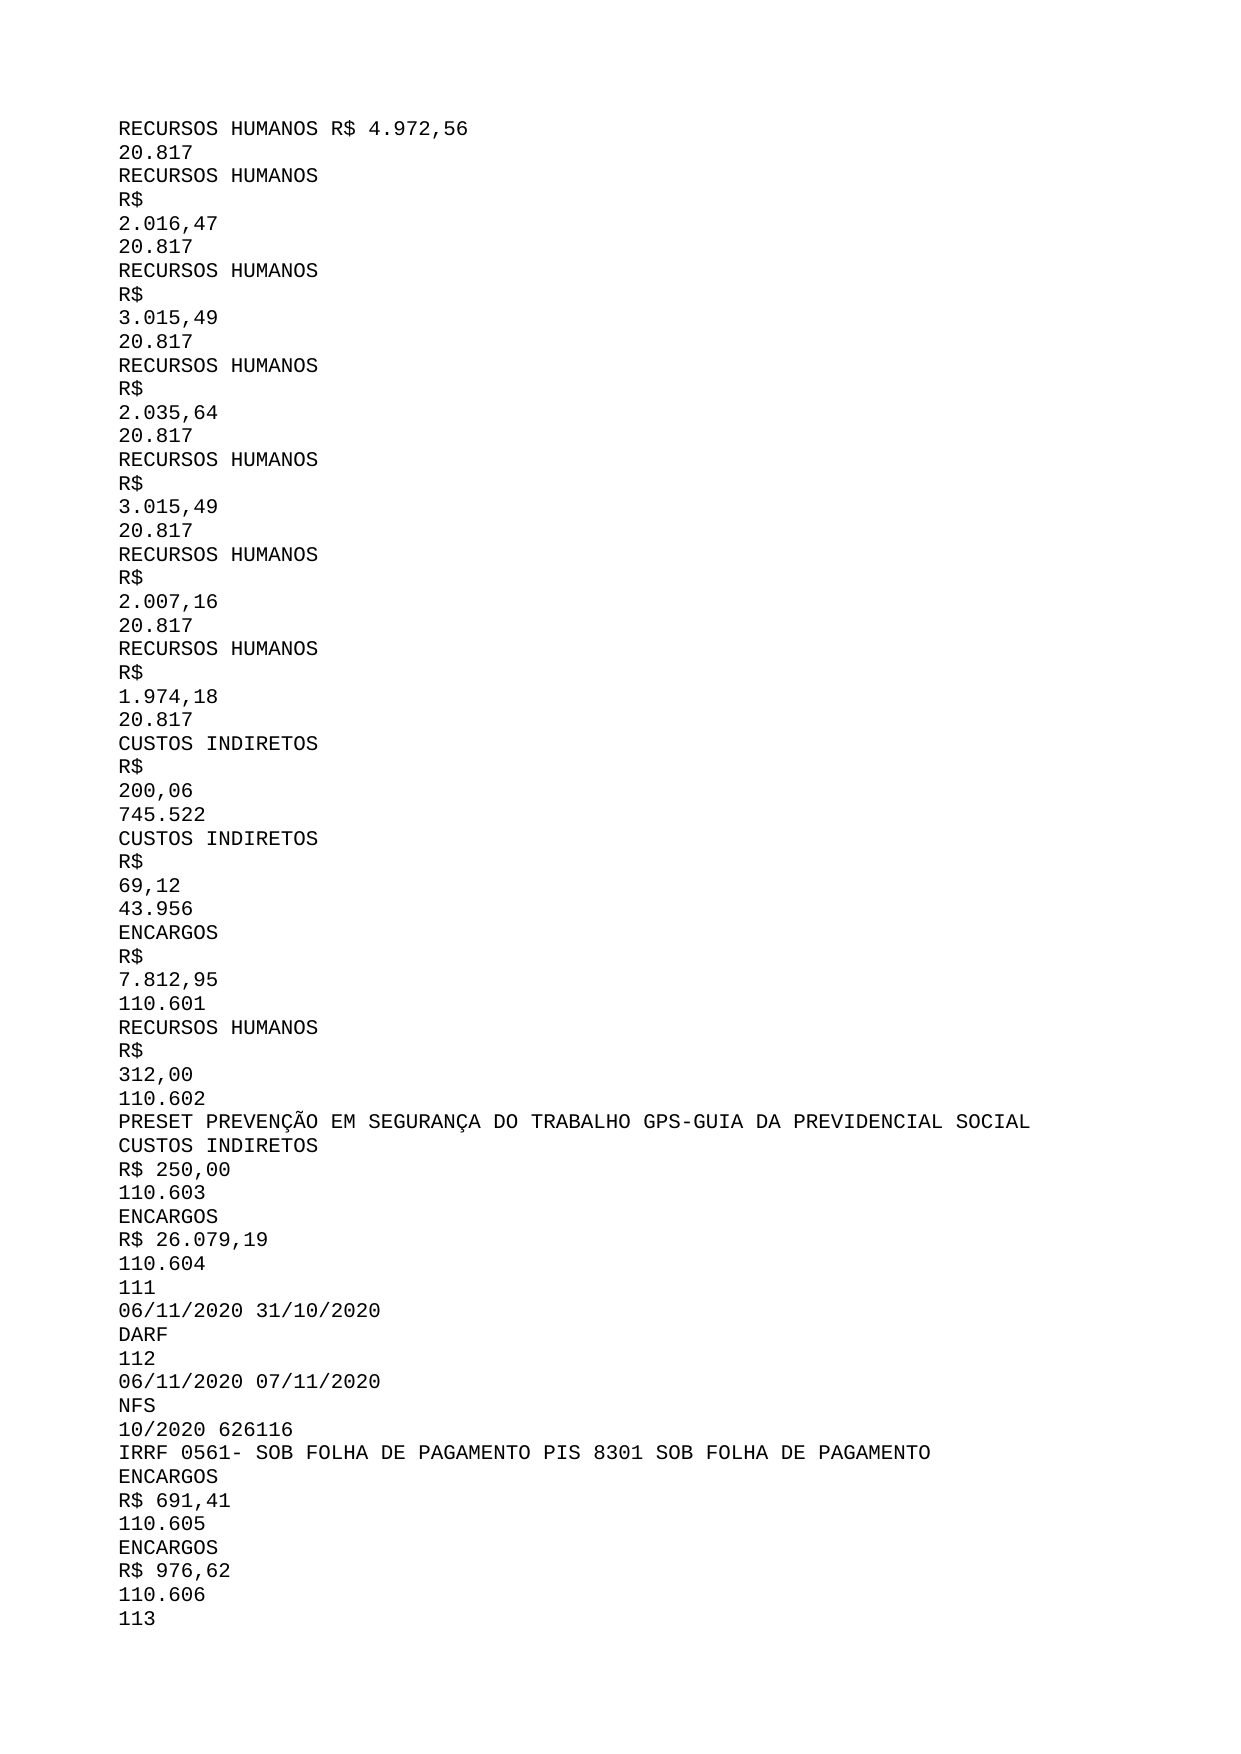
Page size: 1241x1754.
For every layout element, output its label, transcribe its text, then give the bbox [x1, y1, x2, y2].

text ENCARGOS [118, 1537, 1122, 1561]
text 20.817 [118, 615, 1122, 638]
text 745.522 [118, 804, 1122, 827]
text RECURSOS HUMANOS R$ 4.972,56 [118, 118, 1122, 142]
text 110.602 [118, 1088, 1122, 1111]
text R$ 691,41 [118, 1489, 1122, 1513]
text ENCARGOS [118, 1466, 1122, 1489]
text 06/11/2020 31/10/2020 [118, 1300, 1122, 1324]
text 3.015,49 [118, 496, 1122, 520]
text 69,12 [118, 875, 1122, 898]
text 2.016,47 [118, 213, 1122, 236]
text 43.956 [118, 898, 1122, 922]
text R$ [118, 662, 1122, 686]
text ENCARGOS [118, 1206, 1122, 1229]
text R$ [118, 757, 1122, 780]
text 10/2020 626116 [118, 1419, 1122, 1442]
text R$ 976,62 [118, 1561, 1122, 1584]
text 113 [118, 1608, 1122, 1631]
text NFS [118, 1395, 1122, 1419]
text 112 [118, 1348, 1122, 1371]
text CUSTOS INDIRETOS [118, 733, 1122, 757]
text 2.007,16 [118, 591, 1122, 615]
text 3.015,49 [118, 307, 1122, 331]
text RECURSOS HUMANOS [118, 638, 1122, 662]
text 111 [118, 1277, 1122, 1300]
text CUSTOS INDIRETOS [118, 827, 1122, 851]
text 312,00 [118, 1064, 1122, 1088]
text 20.817 [118, 709, 1122, 733]
text 20.817 [118, 520, 1122, 544]
text R$ 26.079,19 [118, 1229, 1122, 1253]
text R$ [118, 946, 1122, 969]
text 110.603 [118, 1182, 1122, 1206]
text 20.817 [118, 426, 1122, 449]
text 20.817 [118, 331, 1122, 354]
text RECURSOS HUMANOS [118, 449, 1122, 473]
text R$ [118, 851, 1122, 875]
text RECURSOS HUMANOS [118, 165, 1122, 189]
text IRRF 0561- SOB FOLHA DE PAGAMENTO PIS 8301 SOB FOLHA DE PAGAMENTO [118, 1442, 1122, 1466]
text 110.601 [118, 993, 1122, 1017]
text R$ [118, 473, 1122, 496]
text 20.817 [118, 142, 1122, 165]
text CUSTOS INDIRETOS [118, 1135, 1122, 1158]
text RECURSOS HUMANOS [118, 260, 1122, 284]
text 110.606 [118, 1584, 1122, 1608]
text 1.974,18 [118, 686, 1122, 709]
text ENCARGOS [118, 922, 1122, 946]
text RECURSOS HUMANOS [118, 544, 1122, 567]
text R$ [118, 189, 1122, 213]
text R$ [118, 284, 1122, 307]
text R$ 250,00 [118, 1158, 1122, 1182]
text R$ [118, 1040, 1122, 1064]
text 20.817 [118, 236, 1122, 260]
text 2.035,64 [118, 402, 1122, 426]
text DARF [118, 1324, 1122, 1348]
text 06/11/2020 07/11/2020 [118, 1371, 1122, 1395]
text RECURSOS HUMANOS [118, 354, 1122, 378]
text 110.604 [118, 1253, 1122, 1277]
text RECURSOS HUMANOS [118, 1017, 1122, 1040]
text 200,06 [118, 780, 1122, 804]
text 110.605 [118, 1513, 1122, 1537]
text R$ [118, 378, 1122, 402]
text 7.812,95 [118, 969, 1122, 993]
text PRESET PREVENÇÃO EM SEGURANÇA DO TRABALHO GPS-GUIA DA PREVIDENCIAL SOCIAL [118, 1111, 1122, 1135]
text R$ [118, 567, 1122, 591]
